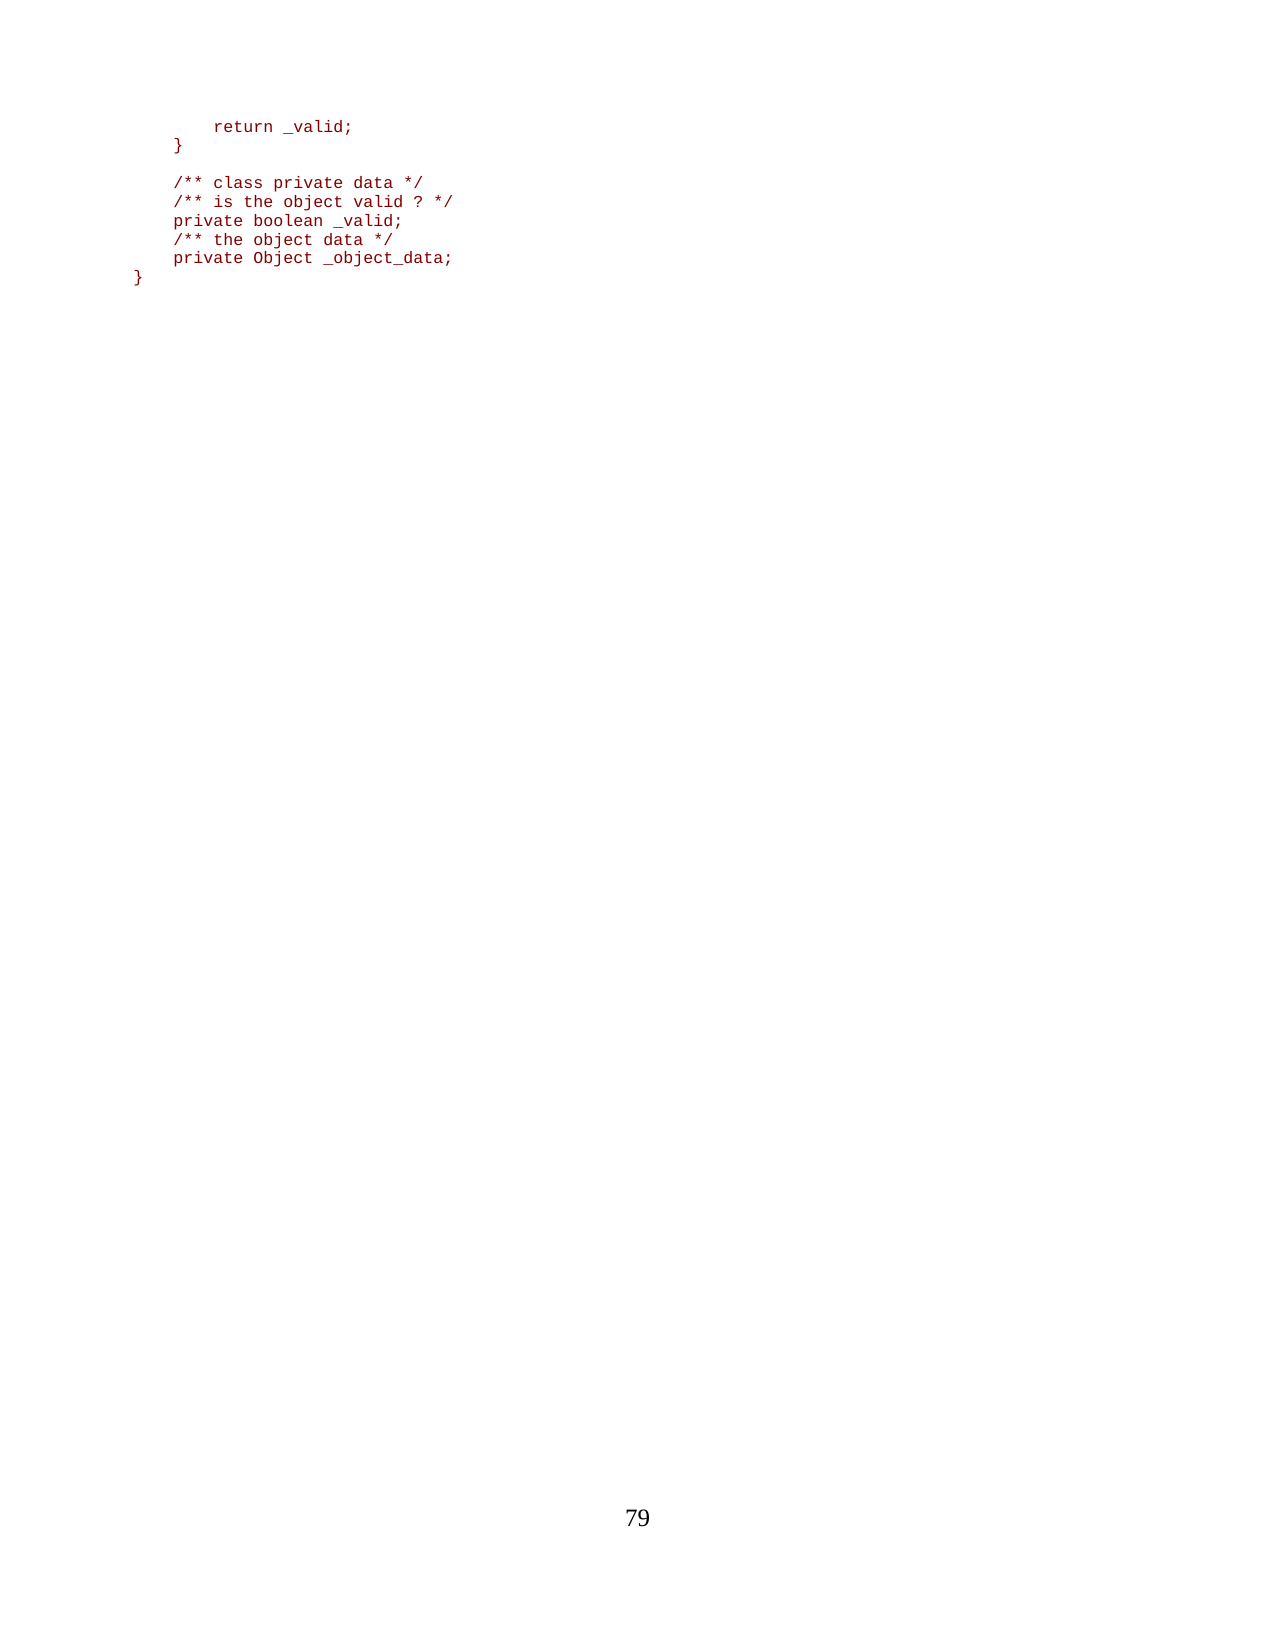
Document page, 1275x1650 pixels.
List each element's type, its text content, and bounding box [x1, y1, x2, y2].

text return _valid; [133, 118, 1157, 137]
text /** class private data */ [133, 175, 1157, 193]
text private Object _object_data; [133, 250, 1157, 269]
text /** the object data */ [133, 231, 1157, 250]
text private boolean _valid; [133, 212, 1157, 231]
text } [133, 137, 1157, 156]
text } [133, 269, 1157, 288]
text /** is the object valid ? */ [133, 193, 1157, 212]
